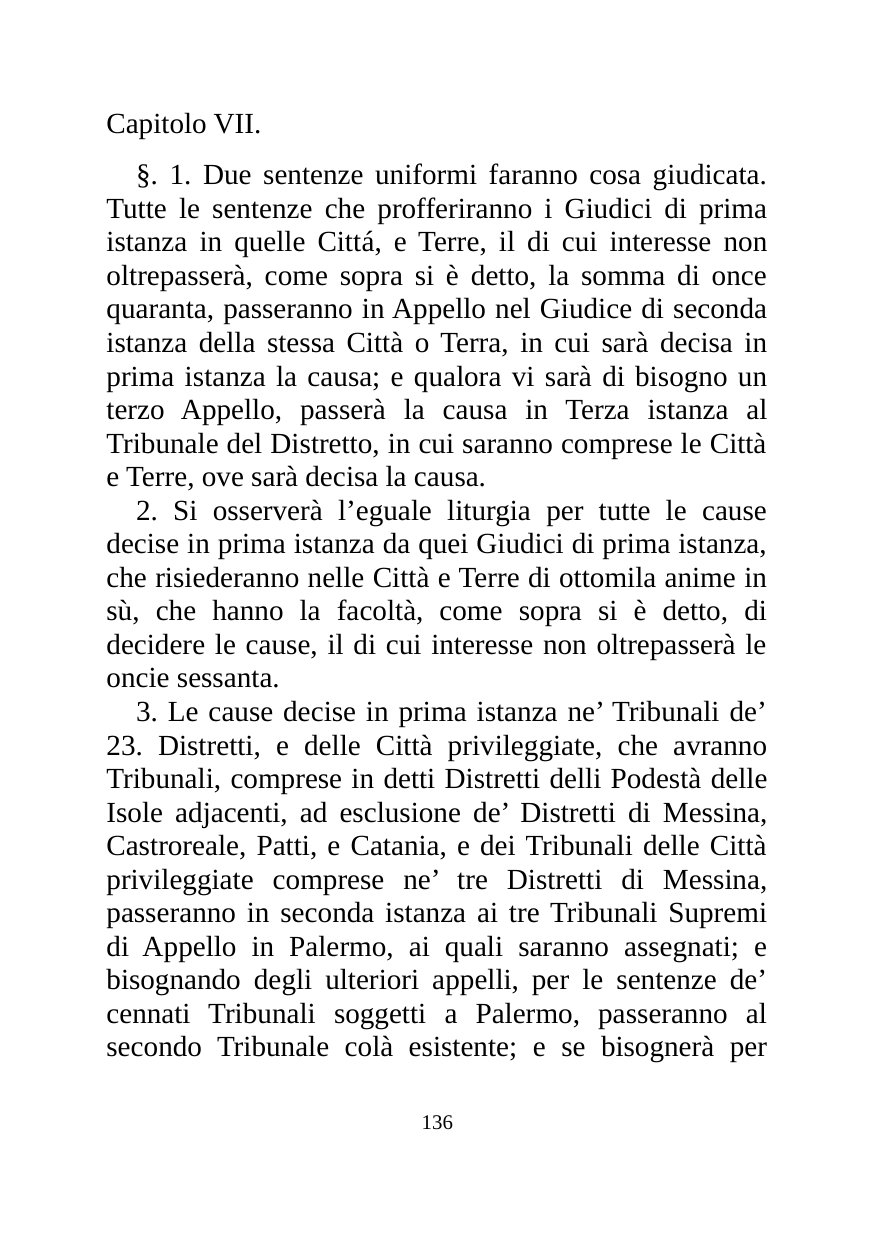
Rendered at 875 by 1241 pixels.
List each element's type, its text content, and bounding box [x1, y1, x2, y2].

text 2. Si osserverà l’eguale liturgia per tutte le cause decise in prima istanza da quei Giudici di prima istanza, che risiederanno nelle Città e Terre di ottomila anime in sù, che hanno la facoltà, come sopra si è detto, di decidere le cause, il di cui interesse non oltrepasserà le oncie sessanta. [106, 493, 768, 694]
text §. 1. Due sentenze uniformi faranno cosa giudicata. Tutte le sentenze che profferiranno i Giudici di prima istanza in quelle Cittá, e Terre, il di cui interesse non oltrepasserà, come sopra si è detto, la somma di once quaranta, passeranno in Appello nel Giudice di seconda istanza della stessa Città o Terra, in cui sarà decisa in prima istanza la causa; e qualora vi sarà di bisogno un terzo Appello, passerà la causa in Terza istanza al Tribunale del Distretto, in cui saranno comprese le Città e Terre, ove sarà decisa la causa. [106, 157, 768, 493]
subtitle Capitolo VII. [106, 106, 768, 140]
text 3. Le cause decise in prima istanza ne’ Tribunali de’ 23. Distretti, e delle Città privileggiate, che avranno Tribunali, comprese in detti Distretti delli Podestà delle Isole adjacenti, ad esclusione de’ Distretti di Messina, Castroreale, Patti, e Catania, e dei Tribunali delle Città privileggiate comprese ne’ tre Distretti di Messina, passeranno in seconda istanza ai tre Tribunali Supremi di Appello in Palermo, ai quali saranno assegnati; e bisognando degli ulteriori appelli, per le sentenze de’ cennati Tribunali soggetti a Palermo, passeranno al secondo Tribunale colà esistente; e se bisognerà per [106, 694, 768, 1063]
